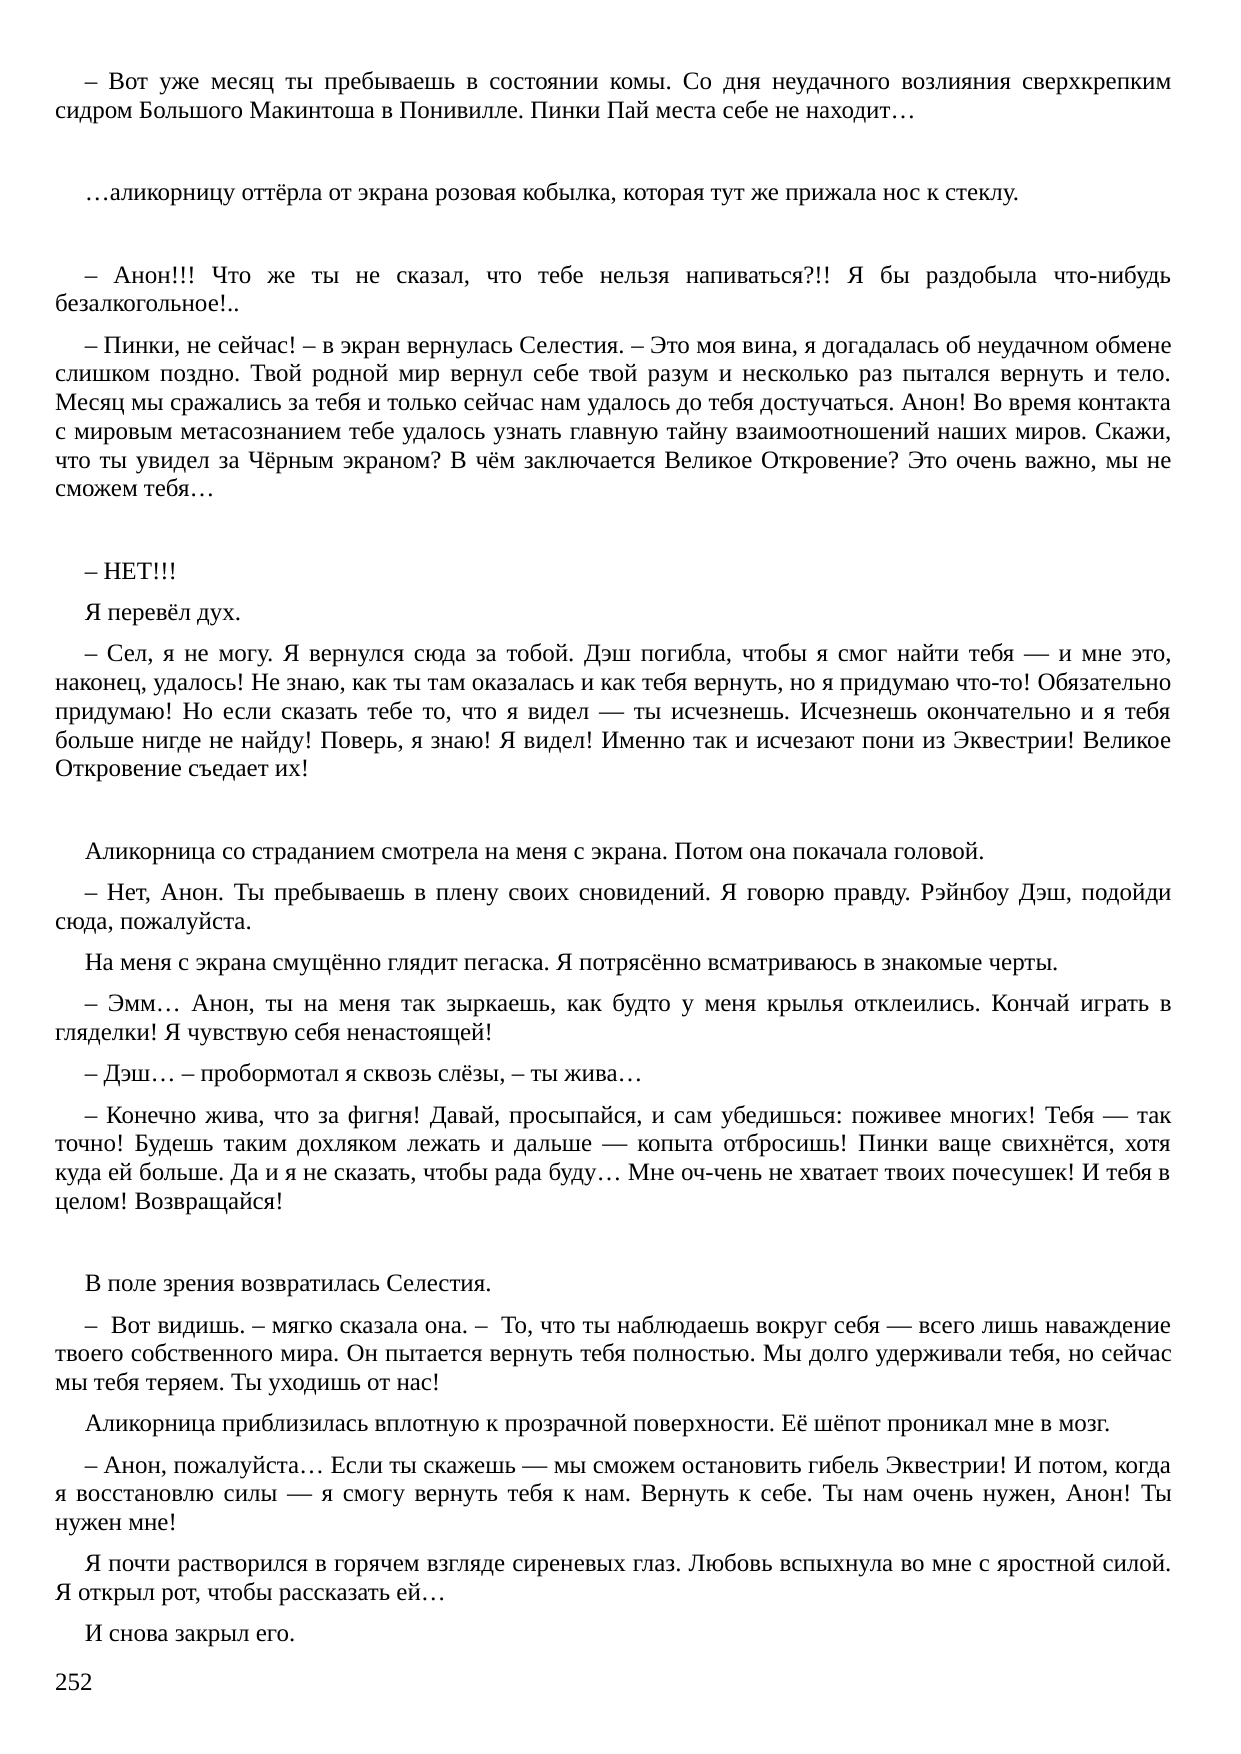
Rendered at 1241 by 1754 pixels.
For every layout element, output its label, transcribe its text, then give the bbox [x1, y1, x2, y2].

text – Сел, я не могу. Я вернулся сюда за тобой. Дэш погибла, чтобы я смог найти тебя — и мне это, наконец, удалось! Не знаю, как ты там оказалась и как тебя вернуть, но я придумаю что-то! Обязательно придумаю! Но если сказать тебе то, что я видел — ты исчезнешь. Исчезнешь окончательно и я тебя больше нигде не найду! Поверь, я знаю! Я видел! Именно так и исчезают пони из Эквестрии! Великое Откровение съедает их! [55, 638, 1173, 782]
text – НЕТ!!! [55, 556, 1173, 585]
text В поле зрения возвратилась Селестия. [55, 1268, 1173, 1297]
text – Дэш… – пробормотал я сквозь слёзы, – ты жива… [55, 1058, 1173, 1087]
text – Анон!!! Что же ты не сказал, что тебе нельзя напиваться?!! Я бы раздобыла что-нибудь безалкогольное!.. [55, 260, 1173, 317]
text – Эмм… Анон, ты на меня так зыркаешь, как будто у меня крылья отклеились. Кончай играть в гляделки! Я чувствую себя ненастоящей! [55, 988, 1173, 1046]
text …аликорницу оттёрла от экрана розовая кобылка, которая тут же прижала нос к стеклу. [55, 177, 1173, 206]
text Я перевёл дух. [55, 597, 1173, 626]
text – Нет, Анон. Ты пребываешь в плену своих сновидений. Я говорю правду. Рэйнбоу Дэш, подойди сюда, пожалуйста. [55, 877, 1173, 935]
text – Конечно жива, что за фигня! Давай, просыпайся, и сам убедишься: поживее многих! Тебя — так точно! Будешь таким дохляком лежать и дальше — копыта отбросишь! Пинки ваще свихнётся, хотя куда ей больше. Да и я не сказать, чтобы рада буду… Мне оч-чень не хватает твоих почесушек! И тебя в целом! Возвращайся! [55, 1100, 1173, 1215]
text – Пинки, не сейчас! – в экран вернулась Селестия. – Это моя вина, я догадалась об неудачном обмене слишком поздно. Твой родной мир вернул себе твой разум и несколько раз пытался вернуть и тело. Месяц мы сражались за тебя и только сейчас нам удалось до тебя достучаться. Анон! Во время контакта с мировым метасознанием тебе удалось узнать главную тайну взаимоотношений наших миров. Скажи, что ты увидел за Чёрным экраном? В чём заключается Великое Откровение? Это очень важно, мы не сможем тебя… [55, 330, 1173, 502]
text Я почти растворился в горячем взгляде сиреневых глаз. Любовь вспыхнула во мне с яростной силой. Я открыл рот, чтобы рассказать ей… [55, 1548, 1173, 1606]
text Аликорница приблизилась вплотную к прозрачной поверхности. Её шёпот проникал мне в мозг. [55, 1408, 1173, 1437]
text На меня с экрана смущённо глядит пегаска. Я потрясённо всматриваюсь в знакомые черты. [55, 947, 1173, 976]
text – Вот уже месяц ты пребываешь в состоянии комы. Со дня неудачного возлияния сверхкрепким сидром Большого Макинтоша в Понивилле. Пинки Пай места себе не находит… [55, 66, 1173, 123]
text И снова закрыл его. [55, 1618, 1173, 1647]
text – Анон, пожалуйста… Если ты скажешь — мы сможем остановить гибель Эквестрии! И потом, когда я восстановлю силы — я смогу вернуть тебя к нам. Вернуть к себе. Ты нам очень нужен, Анон! Ты нужен мне! [55, 1450, 1173, 1536]
text – Вот видишь. – мягко сказала она. – То, что ты наблюдаешь вокруг себя — всего лишь наваждение твоего собственного мира. Он пытается вернуть тебя полностью. Мы долго удерживали тебя, но сейчас мы тебя теряем. Ты уходишь от нас! [55, 1310, 1173, 1396]
text Аликорница со страданием смотрела на меня с экрана. Потом она покачала головой. [55, 836, 1173, 865]
